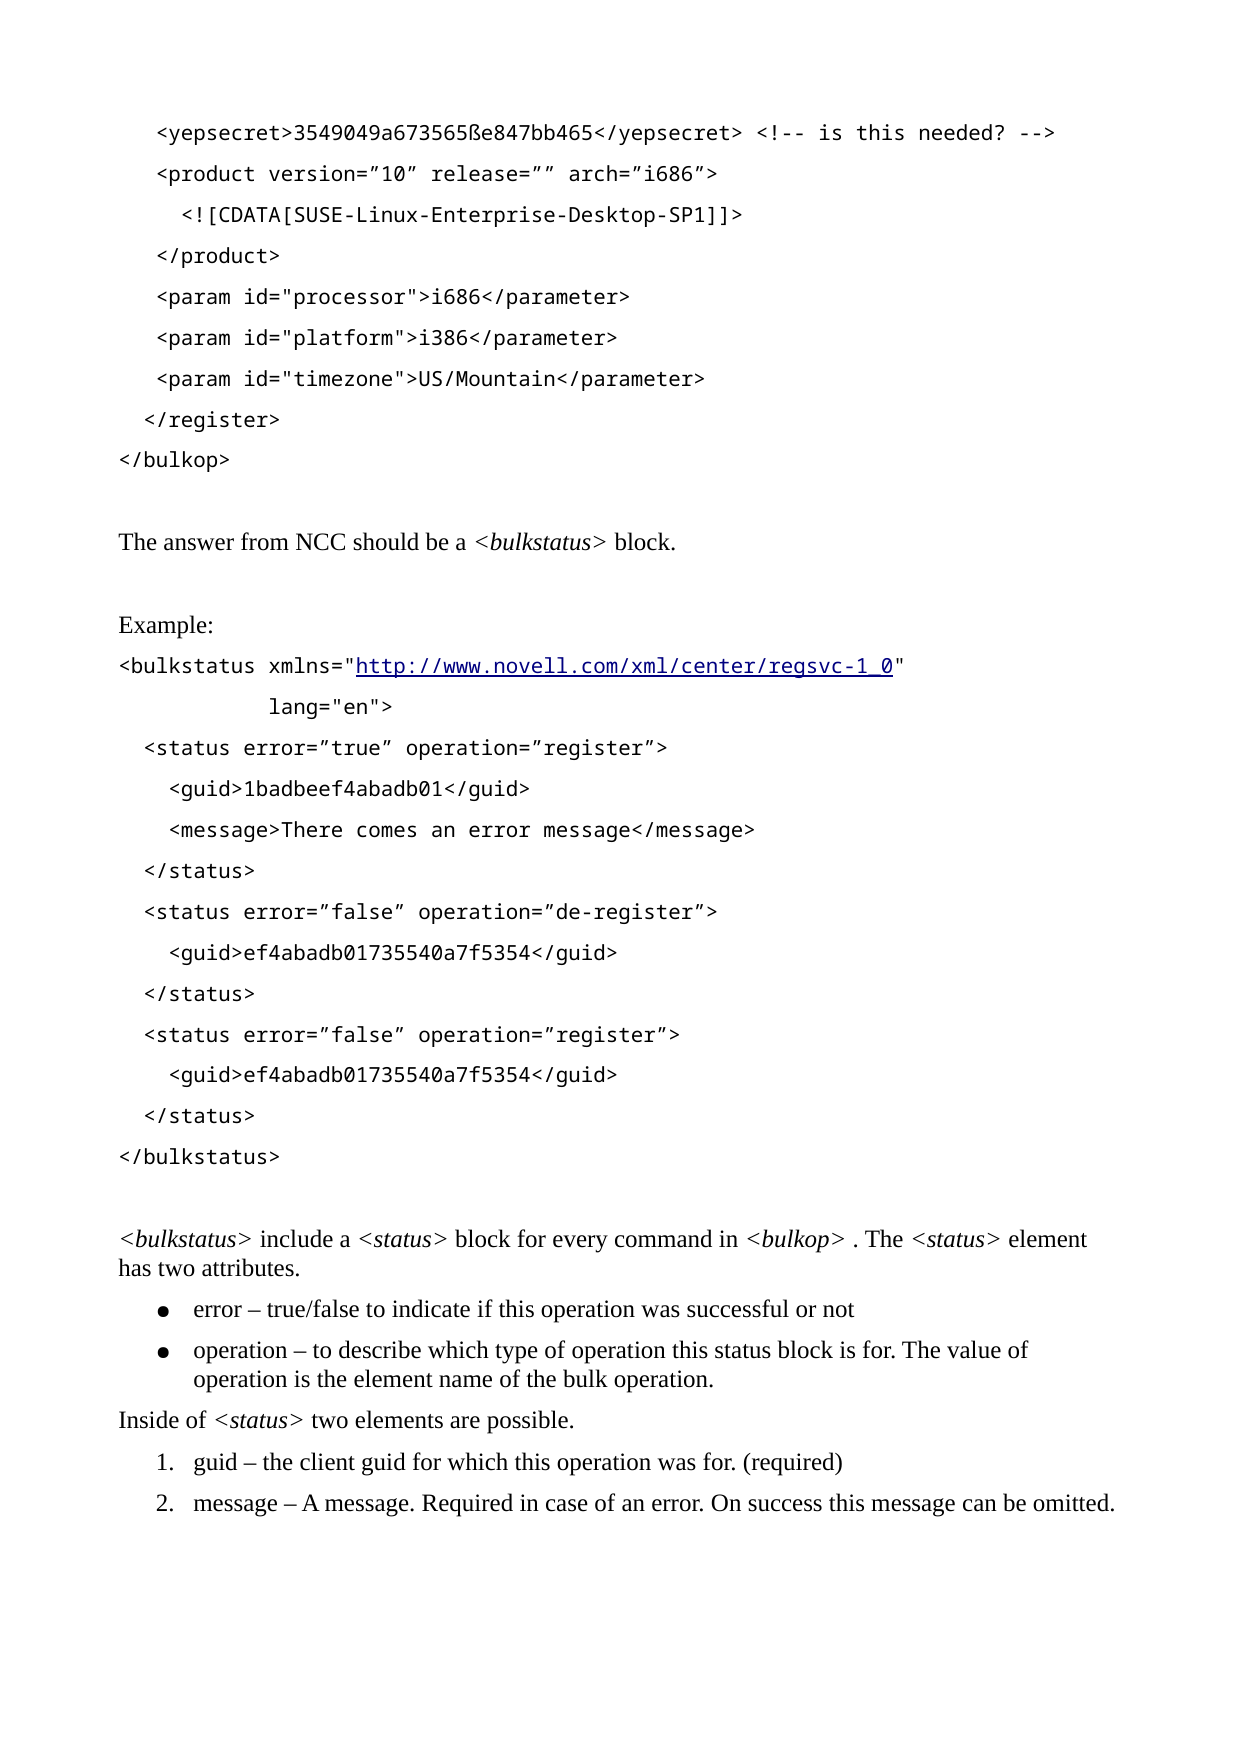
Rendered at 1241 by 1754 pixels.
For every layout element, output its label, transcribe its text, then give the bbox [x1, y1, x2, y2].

text <![CDATA[SUSE-Linux-Enterprise-Desktop-SP1]]> [118, 200, 1122, 228]
list operation – to describe which type of operation this status block is for. The value of operation is the element name of the bulk operation. [156, 1336, 1122, 1393]
text <param id="platform">i386</parameter> [118, 323, 1122, 351]
text <status error=”false” operation=”de-register”> [118, 897, 1122, 925]
text <product version=”10” release=”” arch=”i686”> [118, 159, 1122, 187]
text <yepsecret>3549049a673565ße847bb465</yepsecret> <!-- is this needed? --> [118, 118, 1122, 147]
text </register> [118, 405, 1122, 433]
text </status> [118, 1102, 1122, 1130]
text The answer from NCC should be a <bulkstatus> block. [118, 527, 1122, 556]
text <guid>ef4abadb01735540a7f5354</guid> [118, 1061, 1122, 1089]
text <bulkstatus xmlns="http://www.novell.com/xml/center/regsvc-1_0" [118, 651, 1122, 680]
text <message>There comes an error message</message> [118, 815, 1122, 843]
text <param id="timezone">US/Mountain</parameter> [118, 364, 1122, 392]
list error – true/false to indicate if this operation was successful or not [156, 1294, 1122, 1323]
text <guid>1badbeef4abadb01</guid> [118, 774, 1122, 802]
text Example: [118, 610, 1122, 639]
list guid – the client guid for which this operation was for. (required) [156, 1447, 1122, 1476]
text <guid>ef4abadb01735540a7f5354</guid> [118, 938, 1122, 966]
text </product> [118, 241, 1122, 269]
text </bulkop> [118, 446, 1122, 474]
text </status> [118, 979, 1122, 1007]
text <param id="processor">i686</parameter> [118, 282, 1122, 310]
text </bulkstatus> [118, 1142, 1122, 1171]
text <status error=”false” operation=”register”> [118, 1020, 1122, 1048]
text <bulkstatus> include a <status> block for every command in <bulkop> . The <status> element has two attributes. [118, 1224, 1122, 1282]
list message – A message. Required in case of an error. On success this message can be omitted. [156, 1488, 1122, 1517]
text <status error=”true” operation=”register”> [118, 733, 1122, 762]
text </status> [118, 856, 1122, 884]
text lang="en"> [118, 692, 1122, 721]
text Inside of <status> two elements are possible. [118, 1406, 1122, 1434]
